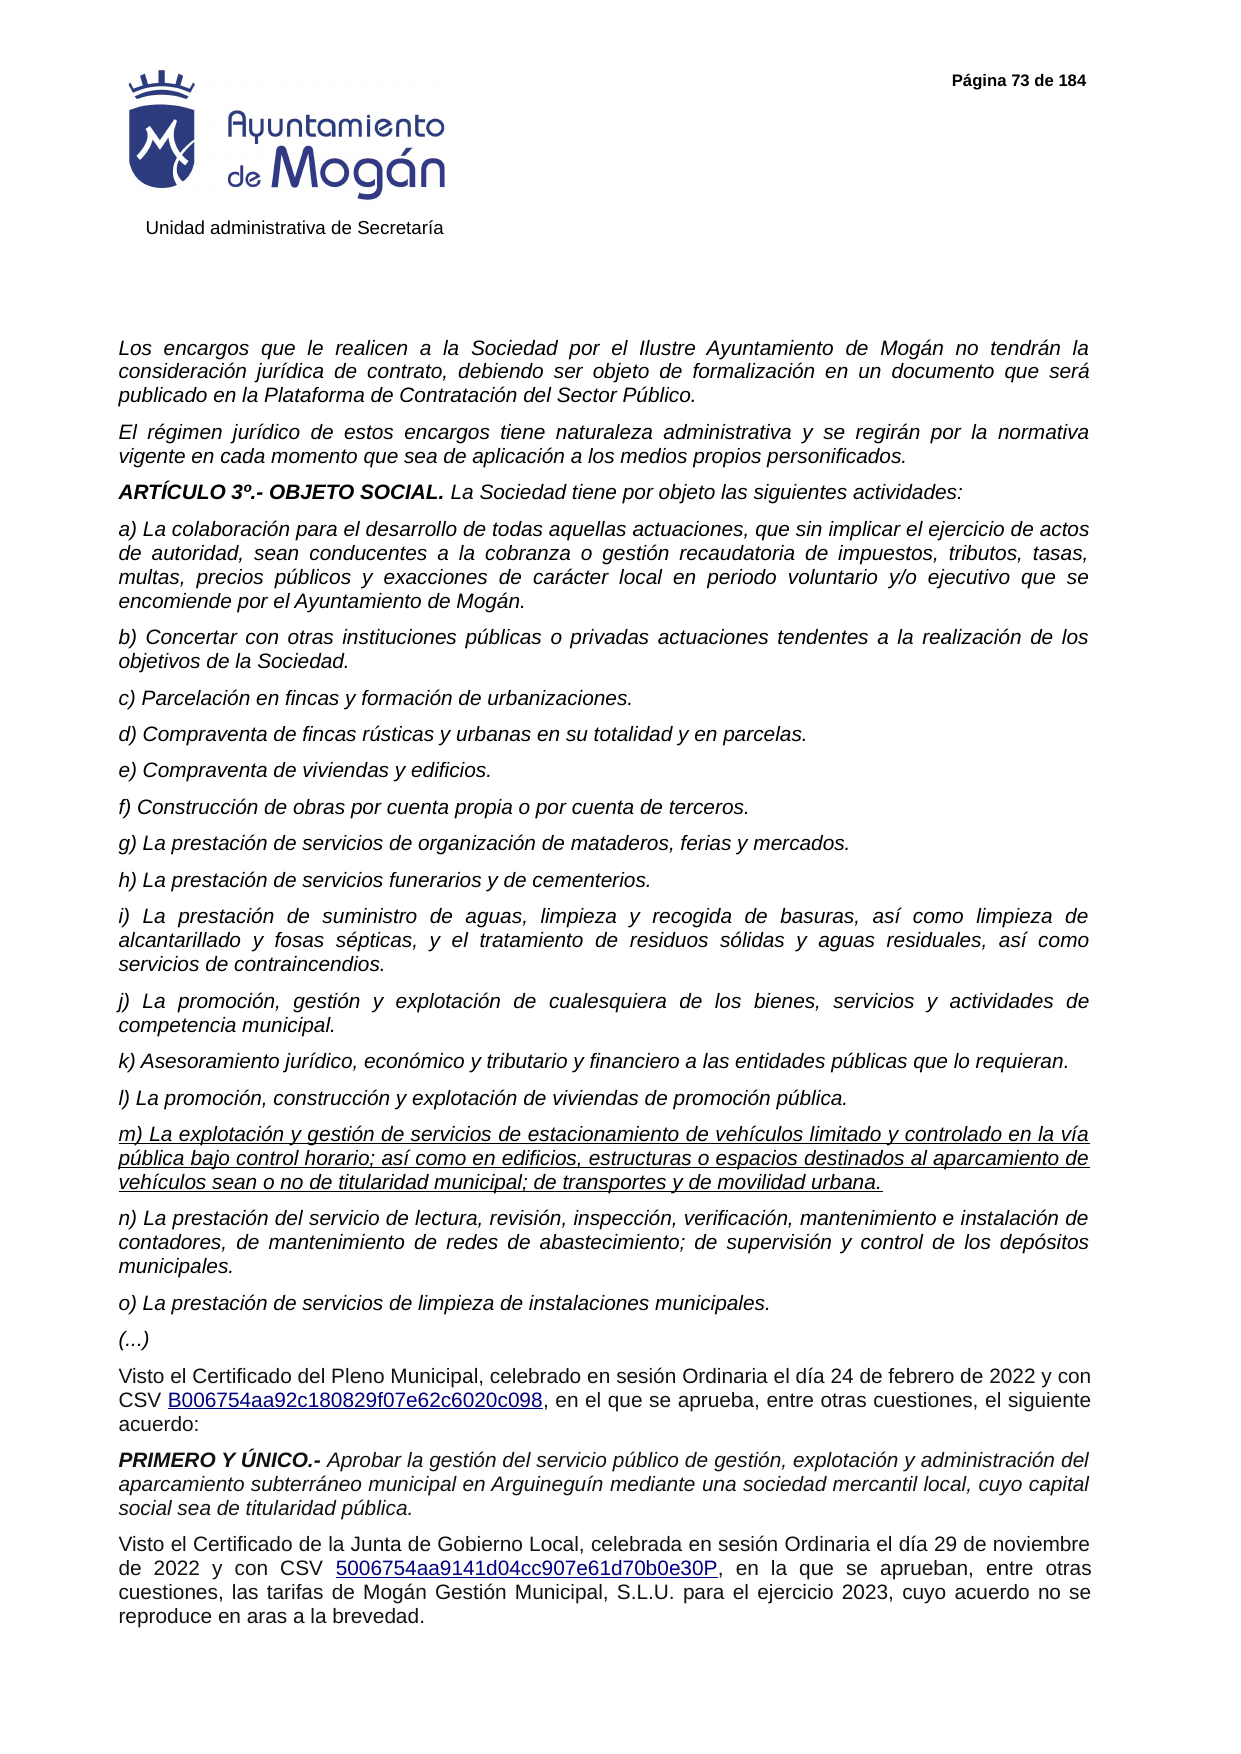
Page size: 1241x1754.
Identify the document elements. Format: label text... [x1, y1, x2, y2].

text El régimen jurídico de estos encargos tiene naturaleza administrativa y se regirán por la normativa vigente en cada momento que sea de aplicación a los medios propios personificados. [118, 420, 1092, 468]
text PRIMERO Y ÚNICO.- Aprobar la gestión del servicio público de gestión, explotación y administración del aparcamiento subterráneo municipal en Arguineguín mediante una sociedad mercantil local, cuyo capital social sea de titularidad pública. [118, 1448, 1092, 1520]
text Visto el Certificado de la Junta de Gobierno Local, celebrada en sesión Ordinaria el día 29 de noviembre de 2022 y con CSV 5006754aa9141d04cc907e61d70b0e30P, en la que se aprueban, entre otras cuestiones, las tarifas de Mogán Gestión Municipal, S.L.U. para el ejercicio 2023, cuyo acuerdo no se reproduce en aras a la brevedad. [118, 1532, 1092, 1628]
text c) Parcelación en fincas y formación de urbanizaciones. [118, 685, 1092, 709]
picture [128, 70, 445, 206]
text j) La promoción, gestión y explotación de cualesquiera de los bienes, servicios y actividades de competencia municipal. [118, 988, 1092, 1036]
text b) Concertar con otras instituciones públicas o privadas actuaciones tendentes a la realización de los objetivos de la Sociedad. [118, 625, 1092, 673]
text g) La prestación de servicios de organización de mataderos, ferias y mercados. [118, 831, 1092, 855]
text h) La prestación de servicios funerarios y de cementerios. [118, 868, 1092, 892]
text i) La prestación de suministro de aguas, limpieza y recogida de basuras, así como limpieza de alcantarillado y fosas sépticas, y el tratamiento de residuos sólidas y aguas residuales, así como servicios de contraincendios. [118, 904, 1092, 976]
text l) La promoción, construcción y explotación de viviendas de promoción pública. [118, 1085, 1092, 1109]
text e) Compraventa de viviendas y edificios. [118, 758, 1092, 782]
text Visto el Certificado del Pleno Municipal, celebrado en sesión Ordinaria el día 24 de febrero de 2022 y con CSV B006754aa92c180829f07e62c6020c098, en el que se aprueba, entre otras cuestiones, el siguiente acuerdo: [118, 1363, 1092, 1435]
text (...) [118, 1327, 1092, 1351]
text Los encargos que le realicen a la Sociedad por el Ilustre Ayuntamiento de Mogán no tendrán la consideración jurídica de contrato, debiendo ser objeto de formalización en un documento que será publicado en la Plataforma de Contratación del Sector Público. [118, 335, 1092, 407]
text o) La prestación de servicios de limpieza de instalaciones municipales. [118, 1291, 1092, 1314]
text f) Construcción de obras por cuenta propia o por cuenta de terceros. [118, 795, 1092, 819]
text ARTÍCULO 3º.- OBJETO SOCIAL. La Sociedad tiene por objeto las siguientes actividades: [118, 480, 1092, 504]
text n) La prestación del servicio de lectura, revisión, inspección, verificación, mantenimiento e instalación de contadores, de mantenimiento de redes de abastecimiento; de supervisión y control de los depósitos municipales. [118, 1206, 1092, 1278]
text k) Asesoramiento jurídico, económico y tributario y financiero a las entidades públicas que lo requieran. [118, 1049, 1092, 1073]
text a) La colaboración para el desarrollo de todas aquellas actuaciones, que sin implicar el ejercicio de actos de autoridad, sean conducentes a la cobranza o gestión recaudatoria de impuestos, tributos, tasas, multas, precios públicos y exacciones de carácter local en periodo voluntario y/o ejecutivo que se encomiende por el Ayuntamiento de Mogán. [118, 517, 1092, 612]
text d) Compraventa de fincas rústicas y urbanas en su totalidad y en parcelas. [118, 722, 1092, 746]
text m) La explotación y gestión de servicios de estacionamiento de vehículos limitado y controlado en la vía pública bajo control horario; así como en edificios, estructuras o espacios destinados al aparcamiento de vehículos sean o no de titularidad municipal; de transportes y de movilidad urbana. [118, 1122, 1092, 1194]
